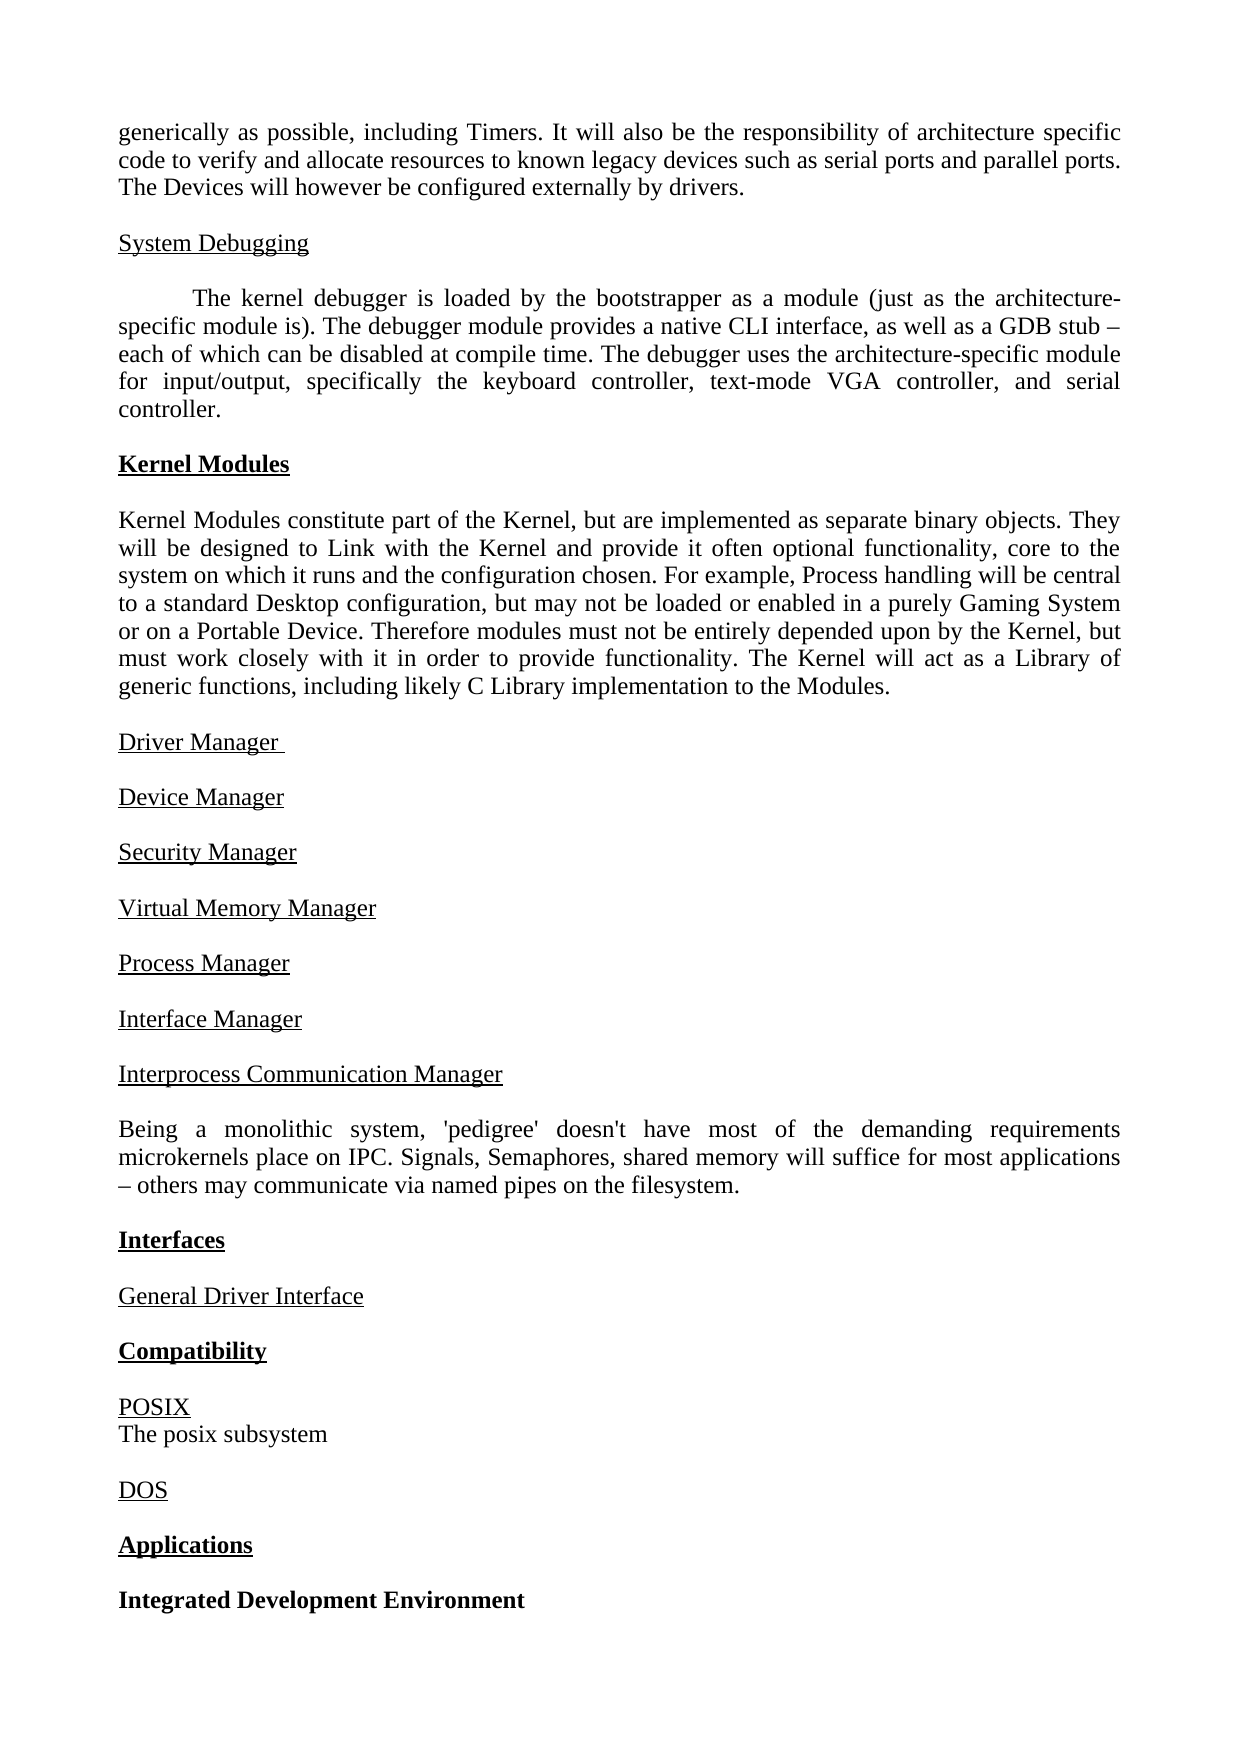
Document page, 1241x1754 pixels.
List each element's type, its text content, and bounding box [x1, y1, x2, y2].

text DOS [118, 1476, 1122, 1503]
text Being a monolithic system, 'pedigree' doesn't have most of the demanding requirements microkernels place on IPC. Signals, Semaphores, shared memory will suffice for most applications – others may communicate via named pipes on the filesystem. [118, 1116, 1122, 1199]
text Applications [118, 1531, 1122, 1559]
text Device Manager [118, 783, 1122, 811]
text Compatibility [118, 1337, 1122, 1365]
text generically as possible, including Timers. It will also be the responsibility of architecture specific code to verify and allocate resources to known legacy devices such as serial ports and parallel ports. The Devices will however be configured externally by drivers. [118, 118, 1122, 201]
text System Debugging [118, 229, 1122, 257]
text General Driver Interface [118, 1282, 1122, 1309]
text Process Manager [118, 949, 1122, 977]
text Interfaces [118, 1226, 1122, 1254]
text Kernel Modules [118, 451, 1122, 478]
text Virtual Memory Manager [118, 894, 1122, 922]
text Interface Manager [118, 1005, 1122, 1032]
text Driver Manager [118, 728, 1122, 755]
text Integrated Development Environment [118, 1587, 1122, 1614]
text Security Manager [118, 838, 1122, 866]
text POSIX [118, 1393, 1122, 1420]
text The kernel debugger is loaded by the bootstrapper as a module (just as the architecture-specific module is). The debugger module provides a native CLI interface, as well as a GDB stub – each of which can be disabled at compile time. The debugger uses the architecture-specific module for input/output, specifically the keyboard controller, text-mode VGA controller, and serial controller. [118, 284, 1122, 423]
text Interprocess Communication Manager [118, 1060, 1122, 1088]
text The posix subsystem [118, 1420, 1122, 1448]
text Kernel Modules constitute part of the Kernel, but are implemented as separate binary objects. They will be designed to Link with the Kernel and provide it often optional functionality, core to the system on which it runs and the configuration chosen. For example, Process handling will be central to a standard Desktop configuration, but may not be loaded or enabled in a purely Gaming System or on a Portable Device. Therefore modules must not be entirely depended upon by the Kernel, but must work closely with it in order to provide functionality. The Kernel will act as a Library of generic functions, including likely C Library implementation to the Modules. [118, 506, 1122, 700]
